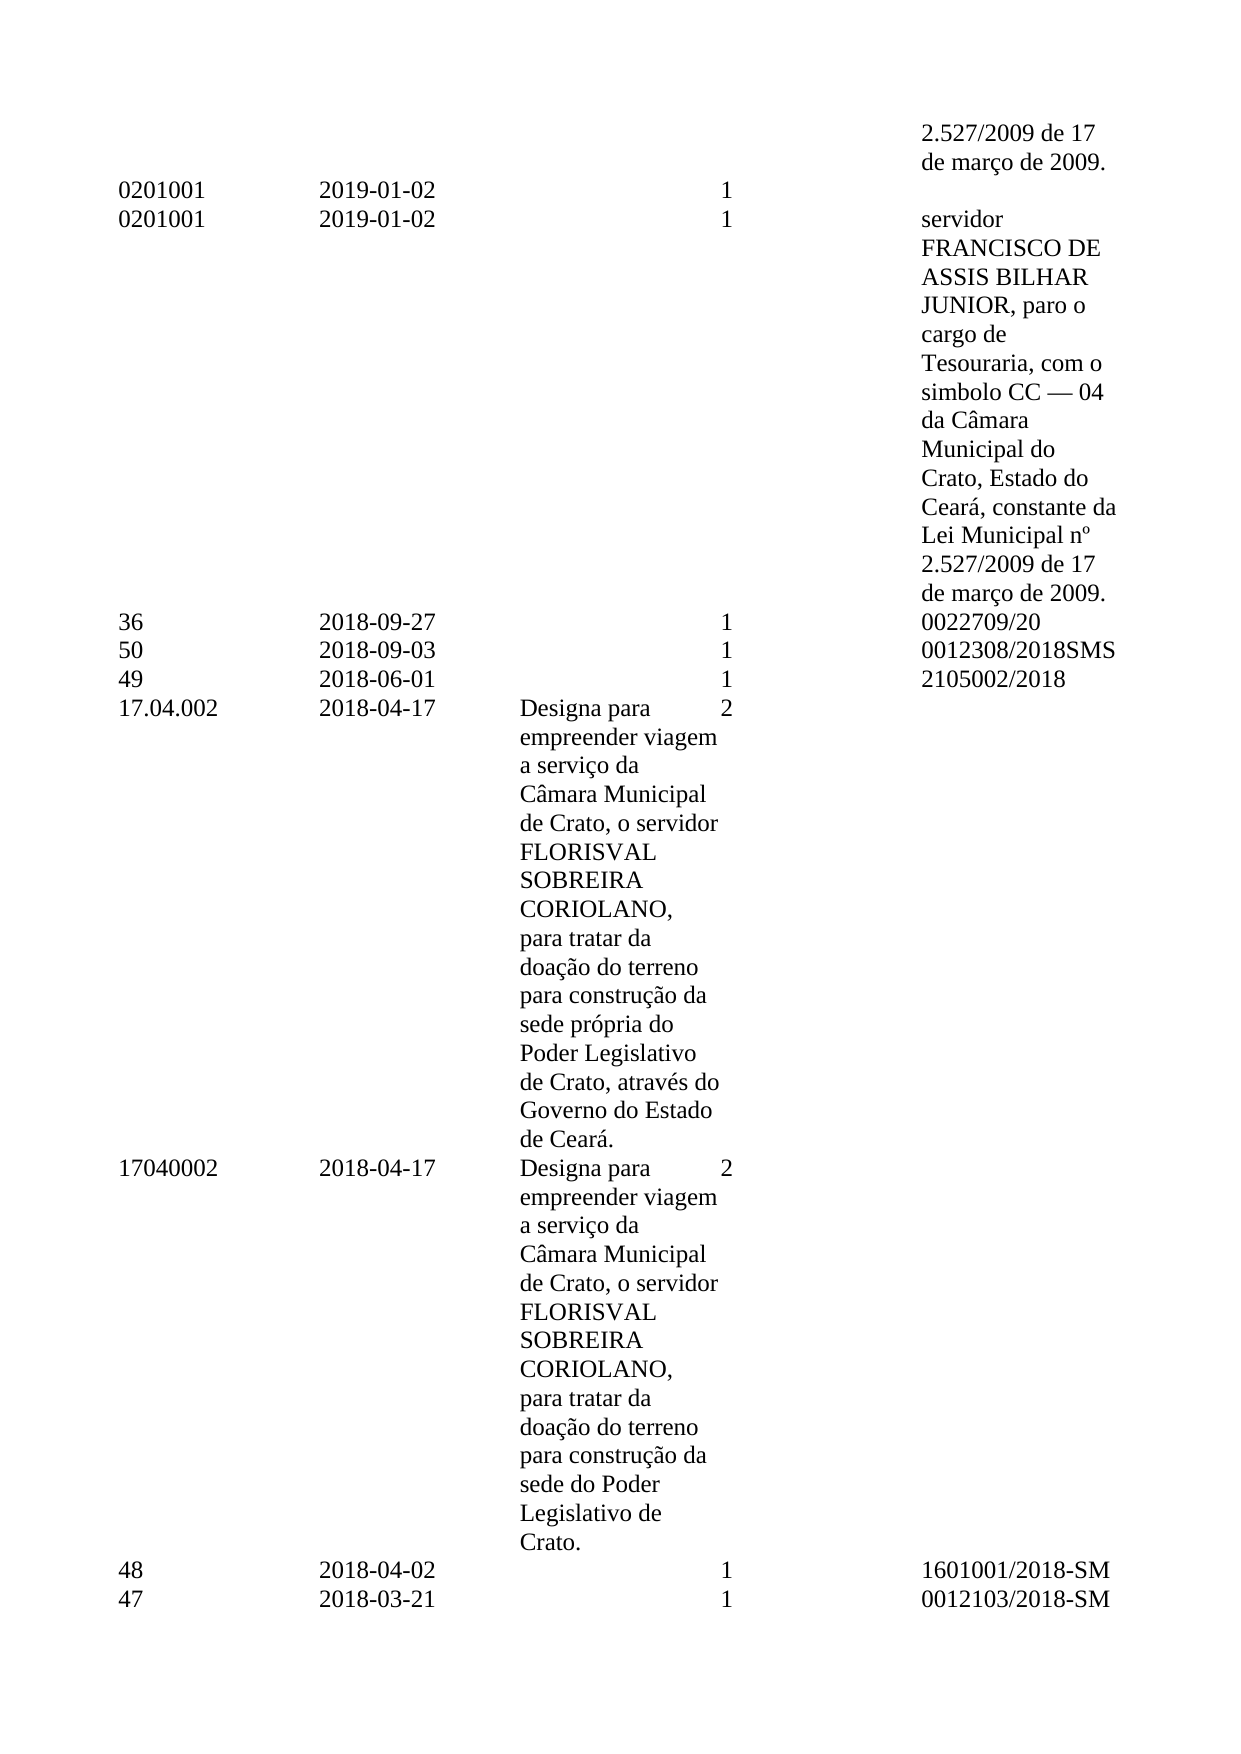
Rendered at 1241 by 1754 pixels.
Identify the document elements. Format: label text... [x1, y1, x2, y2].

table_cell 2019-01-02 [319, 176, 519, 204]
table_cell 17040002 [118, 1153, 319, 1556]
table_cell 2019-01-02 [319, 204, 519, 607]
table_cell 2018-09-03 [319, 636, 519, 664]
table_cell 48 [118, 1556, 319, 1584]
table_cell 1 [720, 664, 921, 693]
table_cell 0201001 [118, 204, 319, 607]
table_cell 2018-06-01 [319, 664, 519, 693]
table_cell 2 [720, 693, 921, 1153]
table_cell 1 [720, 176, 921, 204]
table_cell 2.527/2009 de 17 de março de 2009. [921, 118, 1122, 176]
table_cell 0012103/2018-SM [921, 1584, 1122, 1613]
table_cell 2018-04-17 [319, 1153, 519, 1556]
table_cell 0201001 [118, 176, 319, 204]
table_cell [319, 118, 519, 176]
table_cell 0012308/2018SMS [921, 636, 1122, 664]
table_cell [520, 204, 720, 607]
table_cell [921, 176, 1122, 204]
table_cell [921, 693, 1122, 1153]
table_cell Designa para empreender viagem a serviço da Câmara Municipal de Crato, o servidor FLORISVAL SOBREIRA CORIOLANO, para tratar da doação do terreno para construção da sede do Poder Legislativo de Crato. [520, 1153, 720, 1556]
table_cell servidor FRANCISCO DE ASSIS BILHAR JUNIOR, paro o cargo de Tesouraria, com o simbolo CC — 04 da Câmara Municipal do Crato, Estado do Ceará, constante da Lei Municipal nº 2.527/2009 de 17 de março de 2009. [921, 204, 1122, 607]
table_cell 36 [118, 607, 319, 636]
table_cell 1 [720, 636, 921, 664]
table_cell [520, 607, 720, 636]
table_cell 2 [720, 1153, 921, 1556]
table_cell 2105002/2018 [921, 664, 1122, 693]
table_cell [520, 1556, 720, 1584]
table_cell 50 [118, 636, 319, 664]
table_cell [520, 664, 720, 693]
table_cell 1 [720, 607, 921, 636]
table_cell [520, 118, 720, 176]
table_cell 1 [720, 204, 921, 607]
table_cell [720, 118, 921, 176]
table_cell 1601001/2018-SM [921, 1556, 1122, 1584]
table_cell 49 [118, 664, 319, 693]
table_cell [118, 118, 319, 176]
table_cell 2018-03-21 [319, 1584, 519, 1613]
table_cell 47 [118, 1584, 319, 1613]
table_cell [520, 636, 720, 664]
table_cell [921, 1153, 1122, 1556]
table_cell 17.04.002 [118, 693, 319, 1153]
table_cell 1 [720, 1584, 921, 1613]
table_cell 2018-04-17 [319, 693, 519, 1153]
table_cell 1 [720, 1556, 921, 1584]
table_cell 2018-09-27 [319, 607, 519, 636]
table_cell [520, 1584, 720, 1613]
table_cell 2018-04-02 [319, 1556, 519, 1584]
table_cell Designa para empreender viagem a serviço da Câmara Municipal de Crato, o servidor FLORISVAL SOBREIRA CORIOLANO, para tratar da doação do terreno para construção da sede própria do Poder Legislativo de Crato, através do Governo do Estado de Ceará. [520, 693, 720, 1153]
table_cell [520, 176, 720, 204]
table_cell 0022709/20 [921, 607, 1122, 636]
